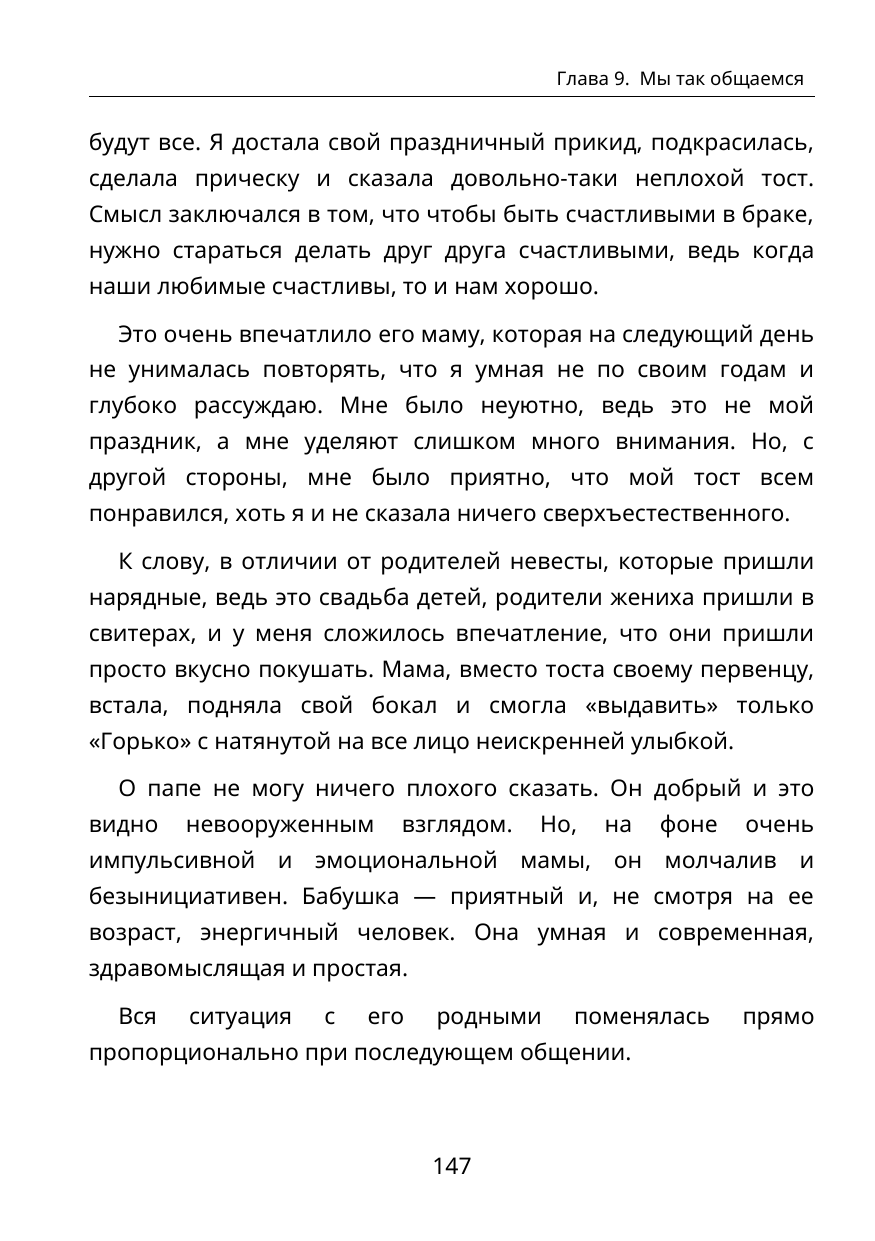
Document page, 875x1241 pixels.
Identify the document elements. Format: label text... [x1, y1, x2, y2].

text Вся ситуация с его родными поменялась прямо пропорционально при последующем общении. [88, 1000, 815, 1067]
text К слову, в отличии от родителей невесты, которые пришли нарядные, ведь это свадьба детей, родители жениха пришли в свитерах, и у меня сложилось впечатление, что они пришли просто вкусно покушать. Мама, вместо тоста своему первенцу, встала, подняла свой бокал и смогла «выдавить» только «Горько» с натянутой на все лицо неискренней улыбкой. [88, 545, 815, 756]
text О папе не могу ничего плохого сказать. Он добрый и это видно невооруженным взглядом. Но, на фоне очень импульсивной и эмоциональной мамы, он молчалив и безынициативен. Бабушка — приятный и, не смотря на ее возраст, энергичный человек. Она умная и современная, здравомыслящая и простая. [88, 772, 815, 983]
text Это очень впечатлило его маму, которая на следующий день не унималась повторять, что я умная не по своим годам и глубоко рассуждаю. Мне было неуютно, ведь это не мой праздник, а мне уделяют слишком много внимания. Но, с другой стороны, мне было приятно, что мой тост всем понравился, хоть я и не сказала ничего сверхъестественного. [88, 317, 815, 528]
text будут все. Я достала свой праздничный прикид, подкрасилась, сделала прическу и сказала довольно-таки неплохой тост. Смысл заключался в том, что чтобы быть счастливыми в браке, нужно стараться делать друг друга счастливыми, ведь когда наши любимые счастливы, то и нам хорошо. [88, 126, 815, 301]
